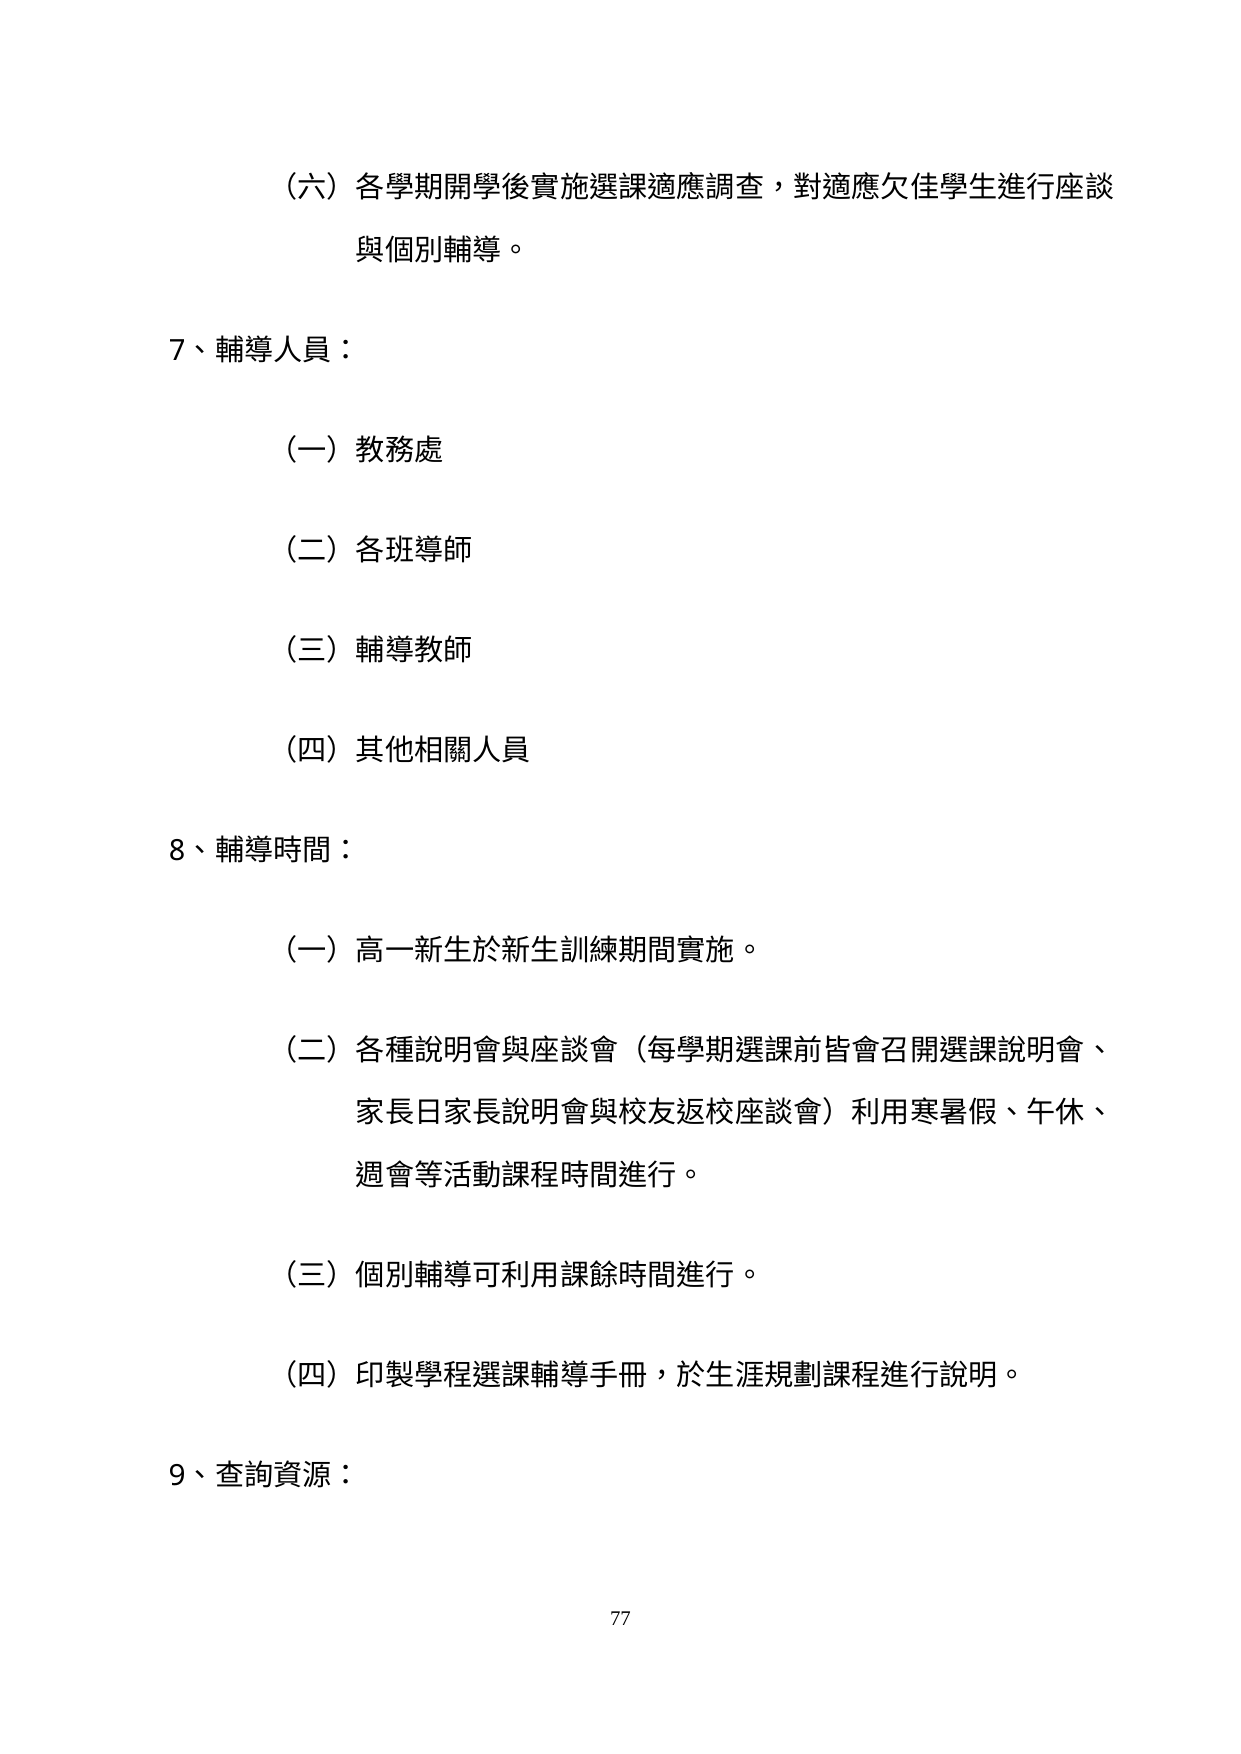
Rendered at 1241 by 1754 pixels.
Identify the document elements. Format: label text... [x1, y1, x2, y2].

text （四）印製學程選課輔導手冊，於生涯規劃課程進行說明。 [218, 1331, 1122, 1393]
text （三）輔導教師 [218, 606, 1122, 668]
text （一）高一新生於新生訓練期間實施。 [218, 906, 1122, 968]
text （二）各班導師 [218, 506, 1122, 568]
list 輔導時間： [168, 806, 1122, 868]
text （二）各種說明會與座談會（每學期選課前皆會召開選課說明會、家長日家長說明會與校友返校座談會）利用寒暑假、午休、週會等活動課程時間進行。 [268, 1006, 1122, 1193]
text （一）教務處 [218, 406, 1122, 468]
text （三）個別輔導可利用課餘時間進行。 [218, 1231, 1122, 1293]
list 輔導人員： [168, 306, 1122, 368]
text （四）其他相關人員 [218, 706, 1122, 768]
list 查詢資源： [168, 1431, 1122, 1493]
text （六）各學期開學後實施選課適應調查，對適應欠佳學生進行座談與個別輔導。 [268, 143, 1122, 268]
